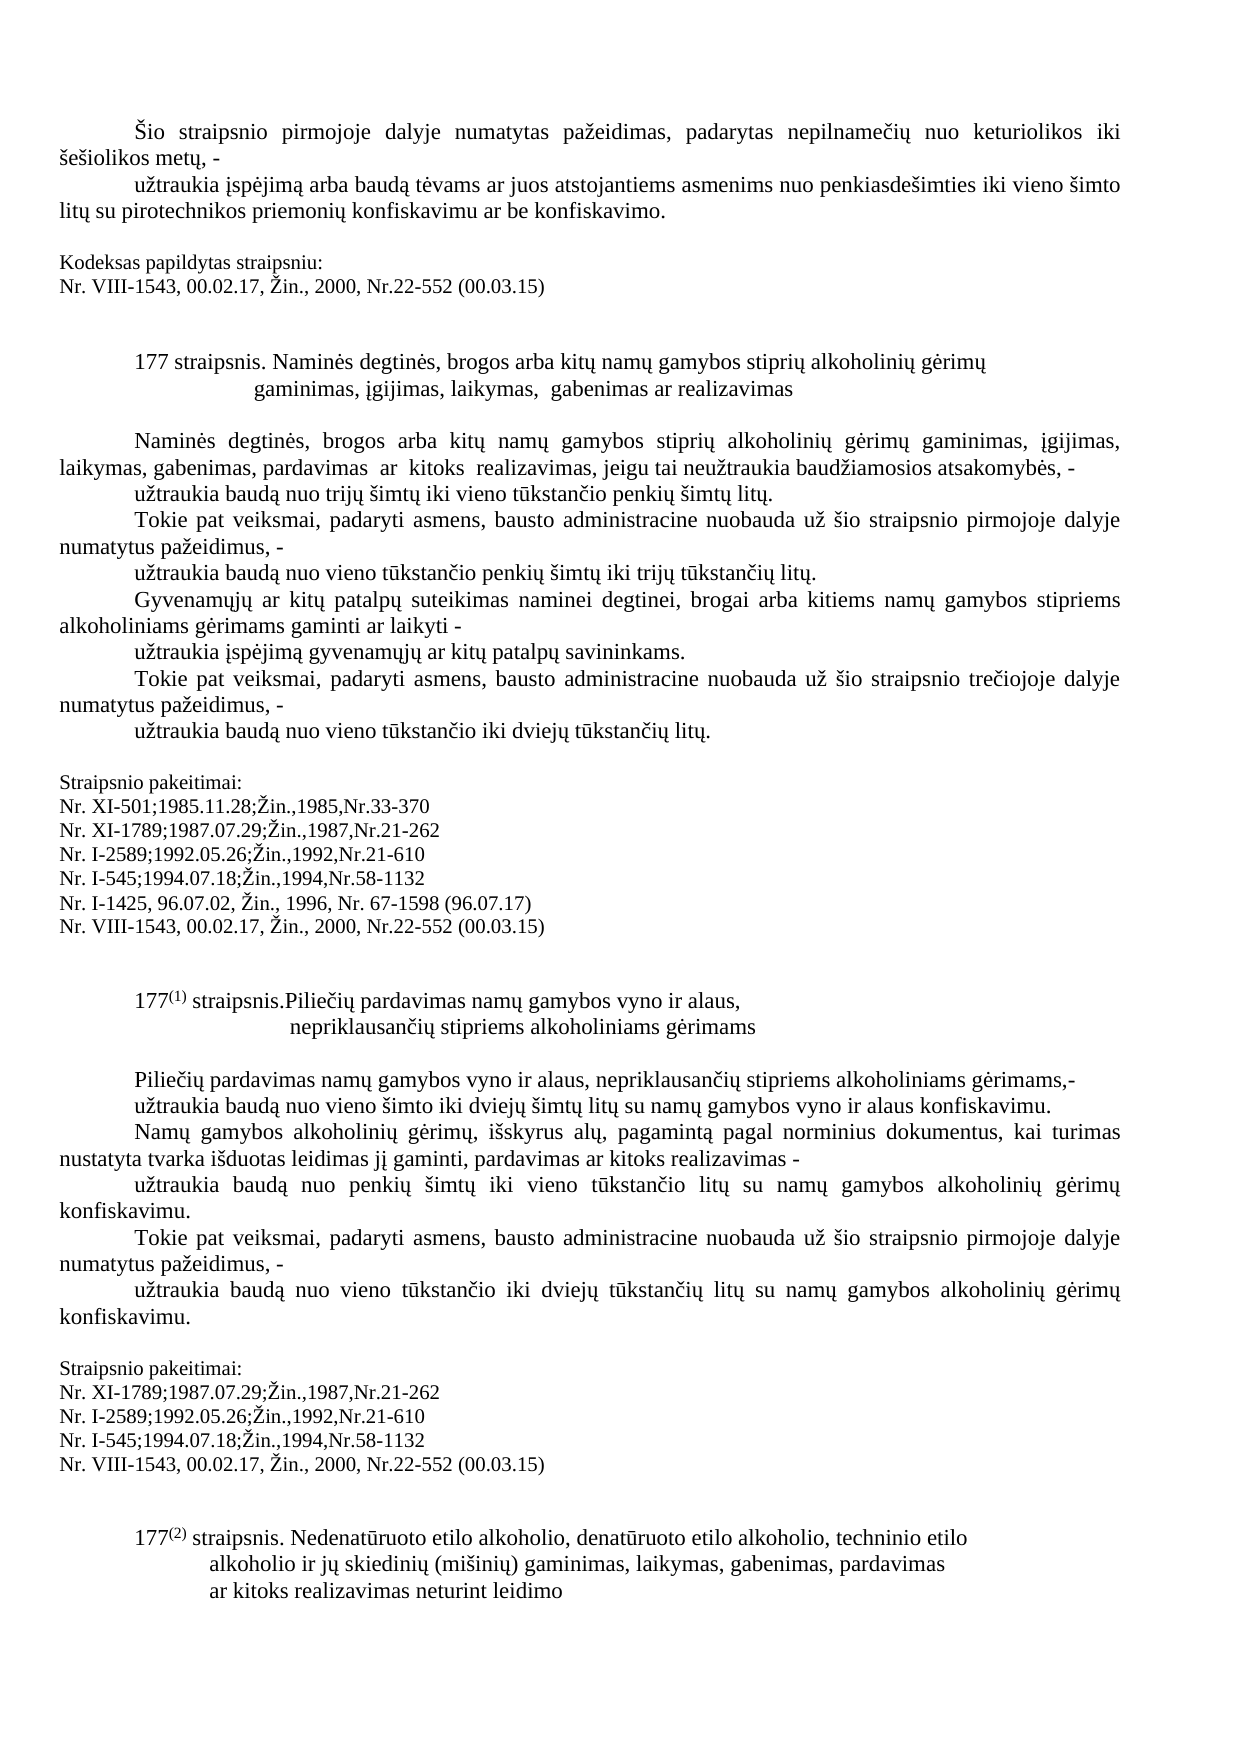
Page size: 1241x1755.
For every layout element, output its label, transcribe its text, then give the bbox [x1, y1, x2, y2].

text Nr. I-1425, 96.07.02, Žin., 1996, Nr. 67-1598 (96.07.17) [59, 890, 1122, 914]
text Kodeksas papildytas straipsniu: [59, 250, 1122, 274]
text gaminimas, įgijimas, laikymas, gabenimas ar realizavimas [209, 375, 1122, 401]
text užtraukia baudą nuo penkių šimtų iki vieno tūkstančio litų su namų gamybos alkoholinių gėrimų konfiskavimu. [59, 1171, 1122, 1224]
text Piliečių pardavimas namų gamybos vyno ir alaus, nepriklausančių stipriems alkoholiniams gėrimams,- [59, 1066, 1122, 1092]
text ar kitoks realizavimas neturint leidimo [59, 1577, 1122, 1603]
text užtraukia baudą nuo vieno tūkstančio iki dviejų tūkstančių litų su namų gamybos alkoholinių gėrimų konfiskavimu. [59, 1277, 1122, 1329]
text Tokie pat veiksmai, padaryti asmens, bausto administracine nuobauda už šio straipsnio trečiojoje dalyje numatytus pažeidimus, - [59, 665, 1122, 717]
text nepriklausančių stipriems alkoholiniams gėrimams [59, 1013, 1122, 1039]
text Šio straipsnio pirmojoje dalyje numatytas pažeidimas, padarytas nepilnamečių nuo keturiolikos iki šešiolikos metų, - [59, 118, 1122, 171]
text užtraukia įspėjimą gyvenamųjų ar kitų patalpų savininkams. [59, 638, 1122, 665]
text Nr. XI-501;1985.11.28;Žin.,1985,Nr.33-370 [59, 794, 1122, 818]
text 177 straipsnis. Naminės degtinės, brogos arba kitų namų gamybos stiprių alkoholinių gėrimų [59, 348, 1122, 375]
text 177(1) straipsnis.Piliečių pardavimas namų gamybos vyno ir alaus, [59, 987, 1122, 1013]
text Nr. I-2589;1992.05.26;Žin.,1992,Nr.21-610 [59, 1404, 1122, 1428]
text užtraukia baudą nuo vieno tūkstančio penkių šimtų iki trijų tūkstančių litų. [59, 559, 1122, 586]
text 177(2) straipsnis. Nedenatūruoto etilo alkoholio, denatūruoto etilo alkoholio, techninio etilo [59, 1524, 1122, 1550]
text Gyvenamųjų ar kitų patalpų suteikimas naminei degtinei, brogai arba kitiems namų gamybos stipriems alkoholiniams gėrimams gaminti ar laikyti - [59, 586, 1122, 638]
text užtraukia baudą nuo vieno šimto iki dviejų šimtų litų su namų gamybos vyno ir alaus konfiskavimu. [59, 1092, 1122, 1118]
text užtraukia baudą nuo vieno tūkstančio iki dviejų tūkstančių litų. [59, 717, 1122, 744]
text Nr. XI-1789;1987.07.29;Žin.,1987,Nr.21-262 [59, 1380, 1122, 1404]
text Nr. VIII-1543, 00.02.17, Žin., 2000, Nr.22-552 (00.03.15) [59, 914, 1122, 938]
text Nr. VIII-1543, 00.02.17, Žin., 2000, Nr.22-552 (00.03.15) [59, 274, 1122, 298]
text Nr. VIII-1543, 00.02.17, Žin., 2000, Nr.22-552 (00.03.15) [59, 1452, 1122, 1476]
text Naminės degtinės, brogos arba kitų namų gamybos stiprių alkoholinių gėrimų gaminimas, įgijimas, laikymas, gabenimas, pardavimas ar kitoks realizavimas, jeigu tai neužtraukia baudžiamosios atsakomybės, - [59, 427, 1122, 480]
text alkoholio ir jų skiedinių (mišinių) gaminimas, laikymas, gabenimas, pardavimas [134, 1550, 1122, 1577]
text Namų gamybos alkoholinių gėrimų, išskyrus alų, pagamintą pagal norminius dokumentus, kai turimas nustatyta tvarka išduotas leidimas jį gaminti, pardavimas ar kitoks realizavimas - [59, 1118, 1122, 1171]
text Tokie pat veiksmai, padaryti asmens, bausto administracine nuobauda už šio straipsnio pirmojoje dalyje numatytus pažeidimus, - [59, 507, 1122, 559]
text Nr. I-545;1994.07.18;Žin.,1994,Nr.58-1132 [59, 866, 1122, 890]
text Nr. XI-1789;1987.07.29;Žin.,1987,Nr.21-262 [59, 818, 1122, 842]
text Nr. I-545;1994.07.18;Žin.,1994,Nr.58-1132 [59, 1428, 1122, 1452]
text Straipsnio pakeitimai: [59, 1356, 1122, 1380]
text Nr. I-2589;1992.05.26;Žin.,1992,Nr.21-610 [59, 842, 1122, 866]
text užtraukia baudą nuo trijų šimtų iki vieno tūkstančio penkių šimtų litų. [59, 480, 1122, 507]
text užtraukia įspėjimą arba baudą tėvams ar juos atstojantiems asmenims nuo penkiasdešimties iki vieno šimto litų su pirotechnikos priemonių konfiskavimu ar be konfiskavimo. [59, 171, 1122, 223]
text Tokie pat veiksmai, padaryti asmens, bausto administracine nuobauda už šio straipsnio pirmojoje dalyje numatytus pažeidimus, - [59, 1224, 1122, 1277]
text Straipsnio pakeitimai: [59, 770, 1122, 794]
